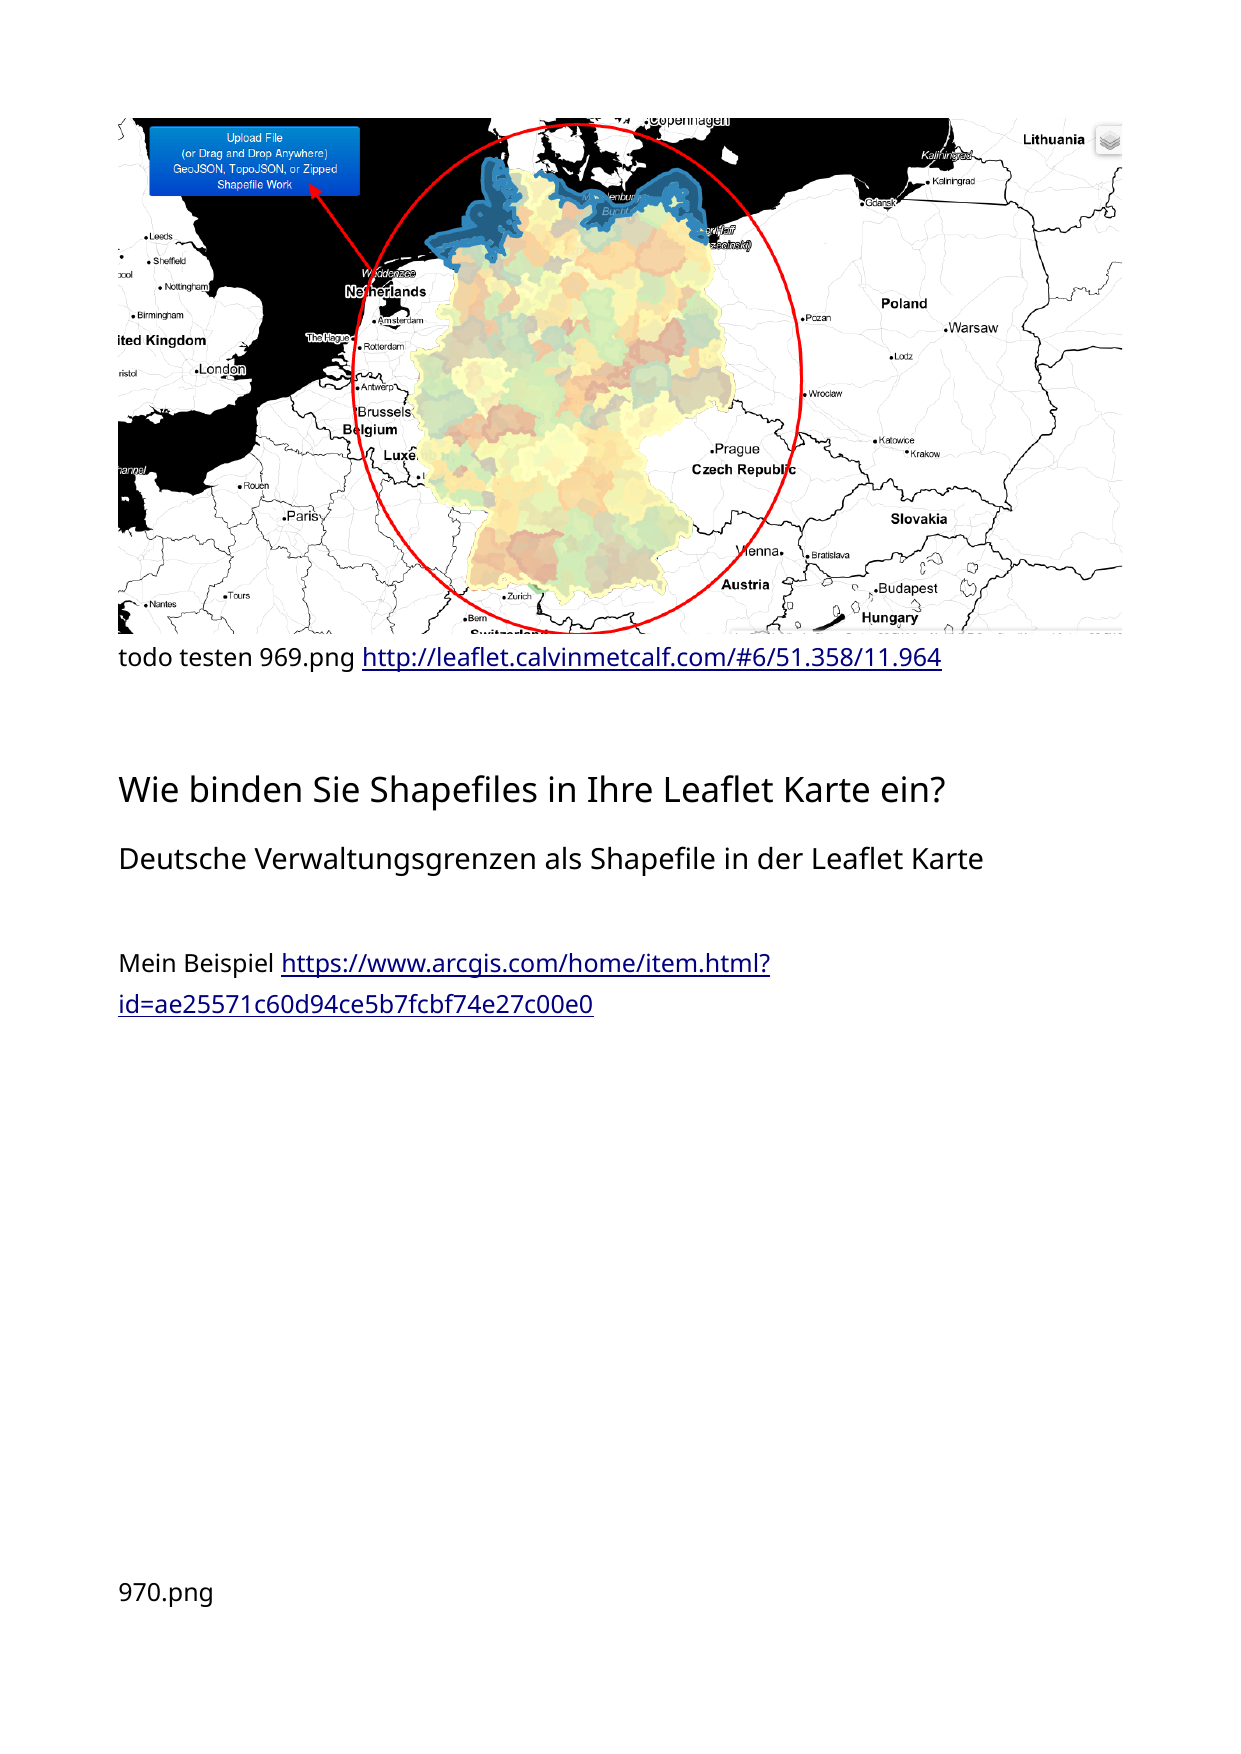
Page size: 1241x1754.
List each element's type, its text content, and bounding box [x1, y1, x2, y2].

text 970.png [118, 1083, 1122, 1608]
subtitle Wie binden Sie Shapefiles in Ihre Leaflet Karte ein? [118, 766, 1122, 813]
picture [118, 118, 1123, 634]
subtitle Deutsche Verwaltungsgrenzen als Shapefile in der Leaflet Karte [118, 838, 1122, 878]
text todo testen 969.png http://leaflet.calvinmetcalf.com/#6/51.358/11.964 [118, 634, 1122, 674]
text Mein Beispiel https://www.arcgis.com/home/item.html?id=ae25571c60d94ce5b7fcbf74e27c00e0 [118, 946, 1122, 1062]
